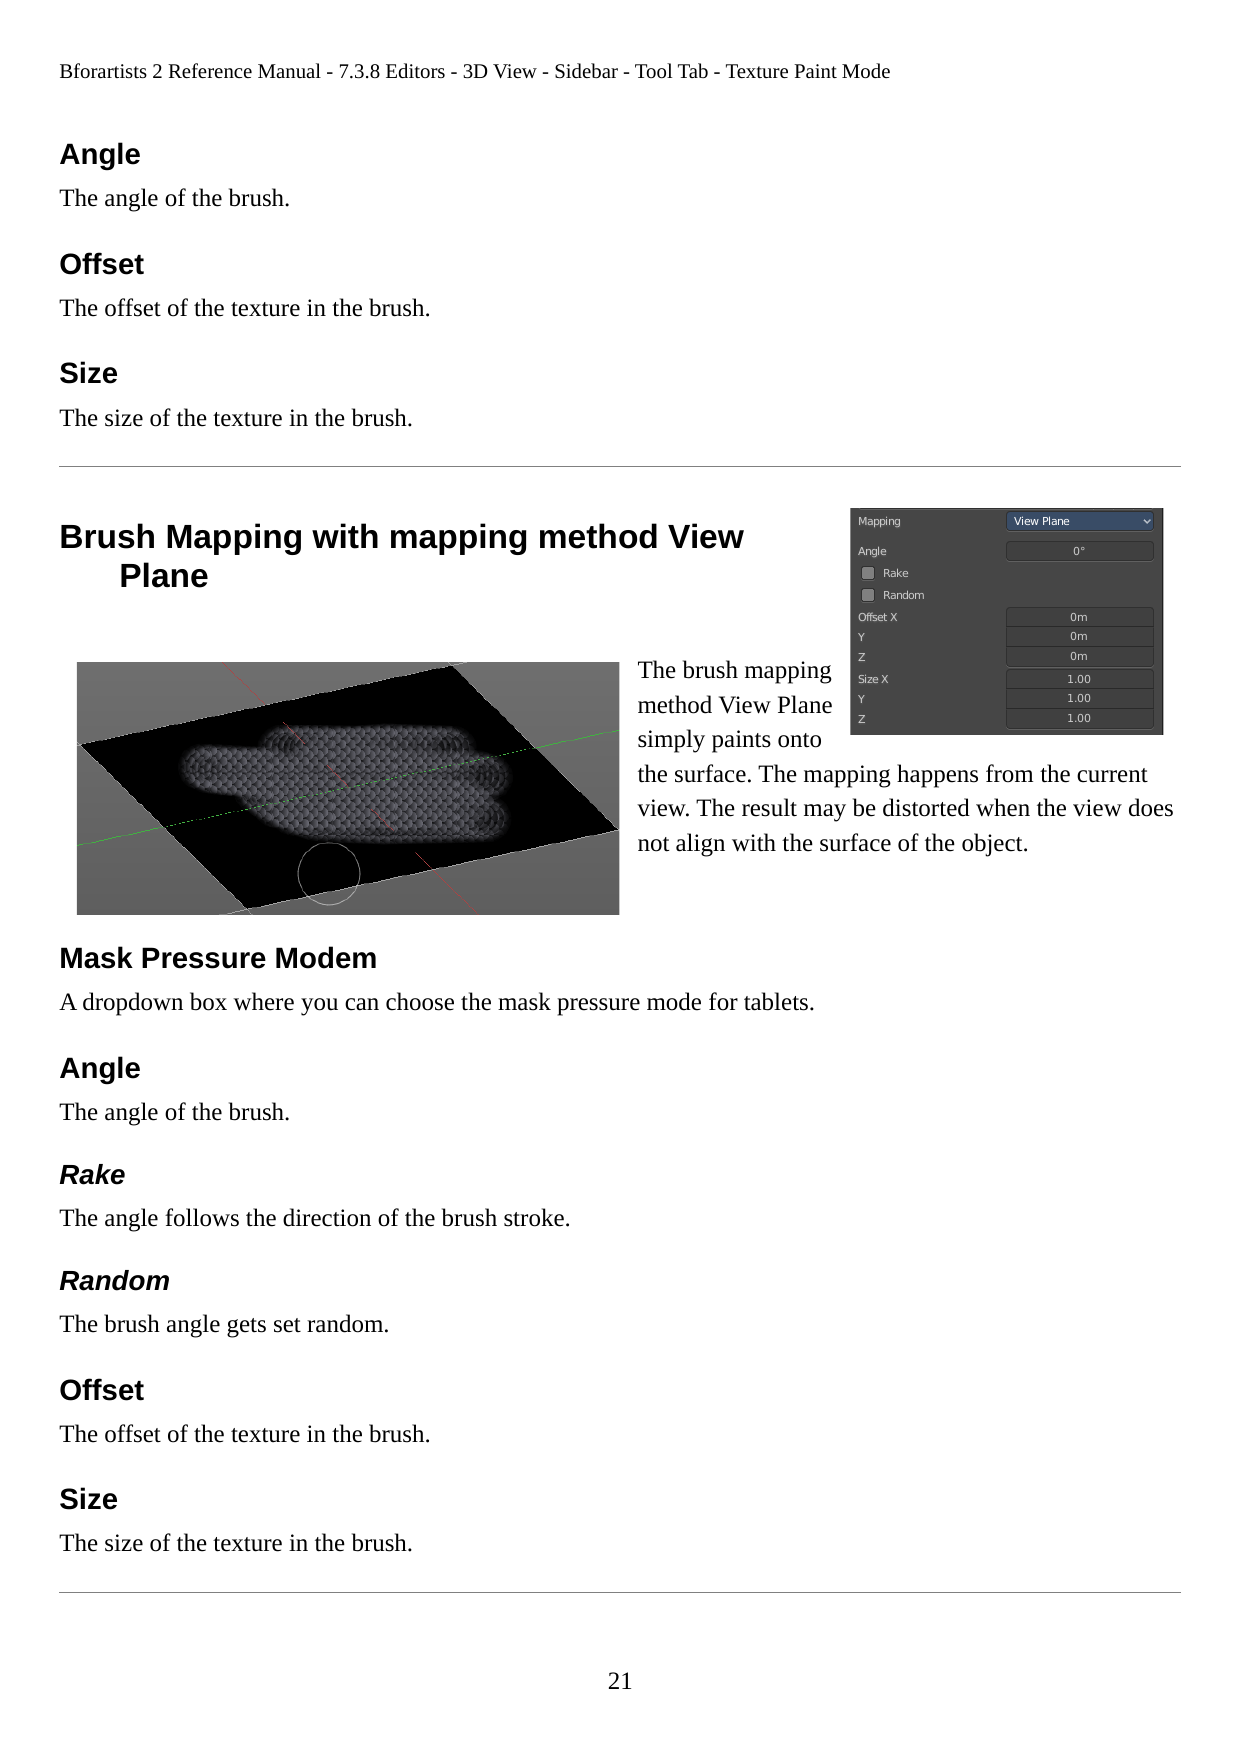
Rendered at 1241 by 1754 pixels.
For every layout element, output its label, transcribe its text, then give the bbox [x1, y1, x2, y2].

text The angle of the brush. [59, 183, 1181, 212]
subtitle Brush Mapping with mapping method View Plane [59, 517, 850, 594]
text The offset of the texture in the brush. [59, 293, 1181, 322]
subtitle Mask Pressure Modem [59, 941, 1181, 974]
text The size of the texture in the brush. [59, 1528, 1181, 1557]
text The angle follows the direction of the brush stroke. [59, 1203, 1181, 1232]
subtitle Size [59, 356, 1181, 390]
text The brush angle gets set random. [59, 1309, 1181, 1337]
text The brush mapping method View Plane simply paints onto the surface. The mapping happens from the current view. The result may be distorted when the view does not align with the surface of the object. [59, 656, 1181, 857]
text A dropdown box where you can choose the mask pressure mode for tablets. [59, 987, 1181, 1016]
subtitle Offset [59, 1372, 1181, 1406]
picture [76, 662, 620, 915]
text The offset of the texture in the brush. [59, 1419, 1181, 1447]
subtitle Size [59, 1482, 1181, 1516]
text The size of the texture in the brush. [59, 403, 1181, 431]
picture [850, 508, 1164, 735]
subtitle Rake [59, 1158, 1181, 1190]
text The angle of the brush. [59, 1097, 1181, 1126]
subtitle Random [59, 1264, 1181, 1296]
subtitle Angle [59, 137, 1181, 170]
subtitle [1164, 517, 1181, 594]
subtitle Angle [59, 1051, 1181, 1084]
subtitle Offset [59, 247, 1181, 280]
